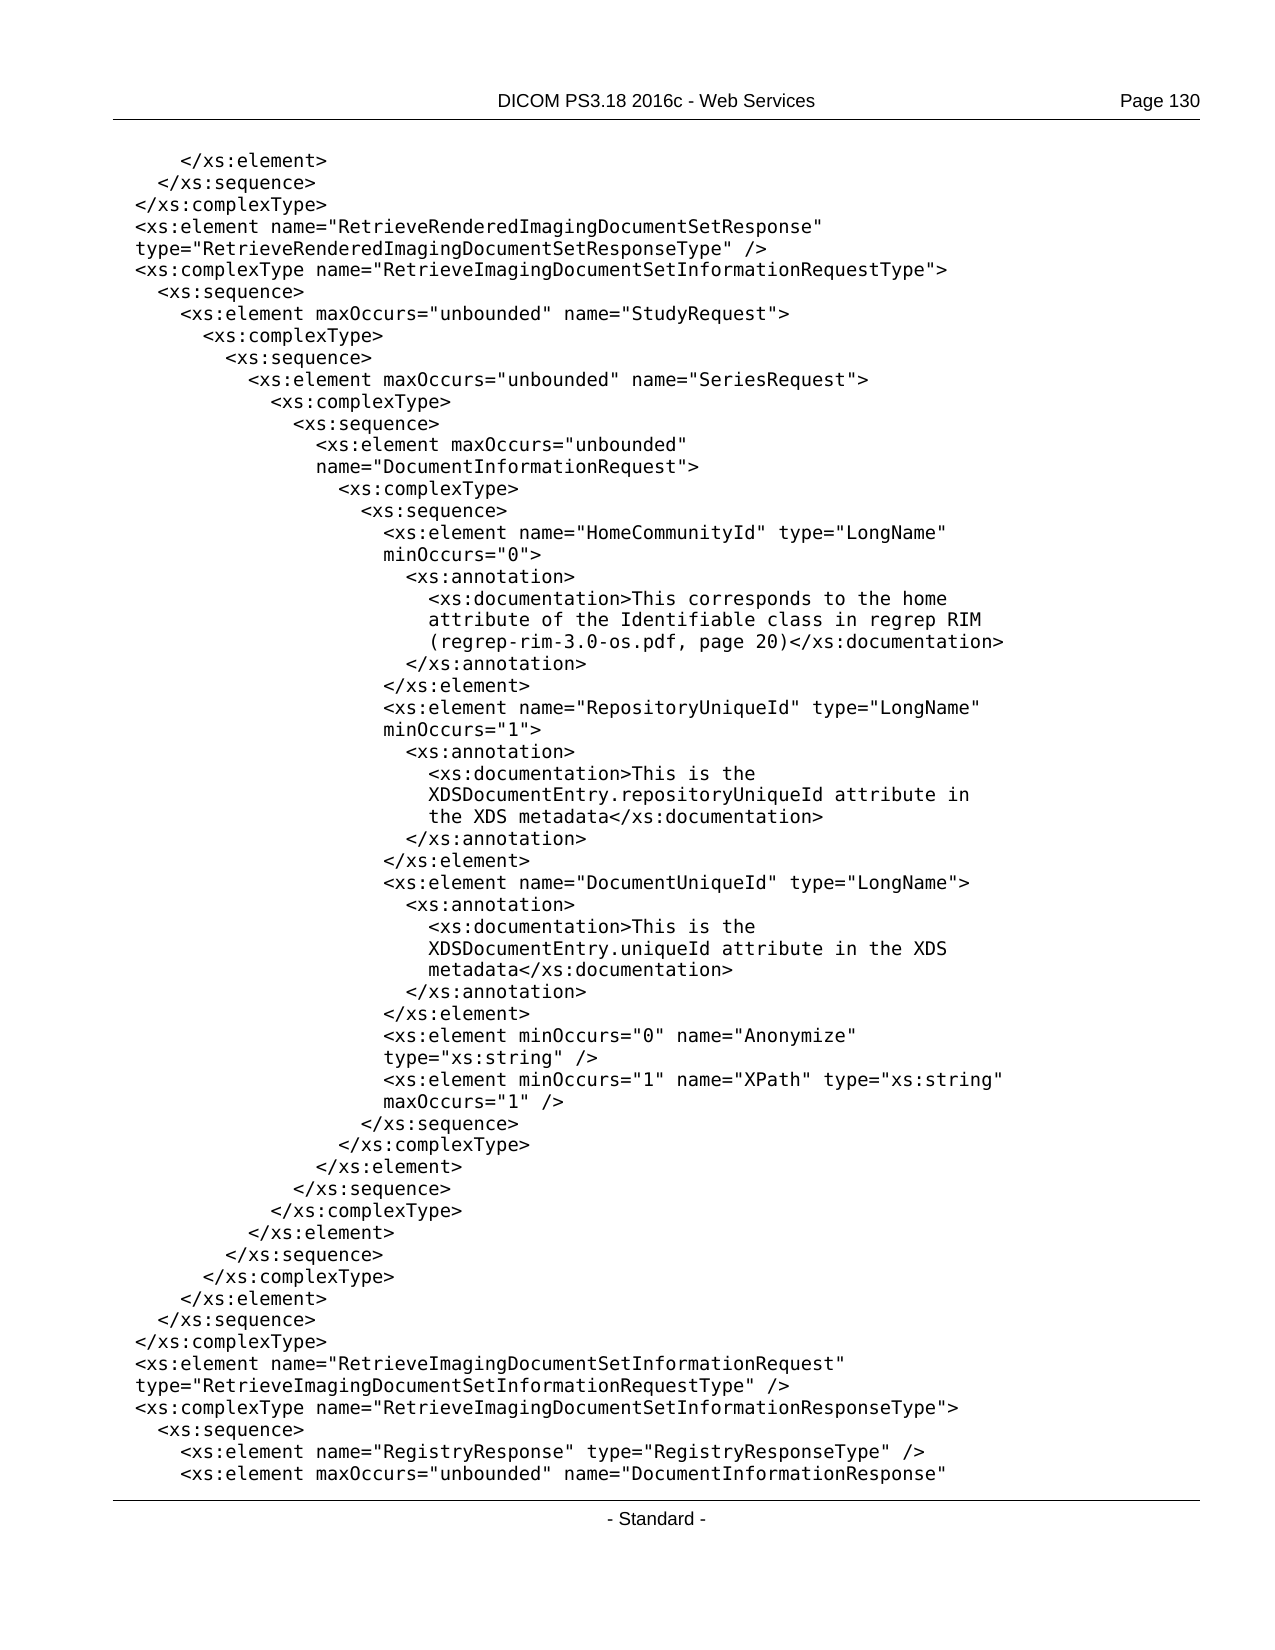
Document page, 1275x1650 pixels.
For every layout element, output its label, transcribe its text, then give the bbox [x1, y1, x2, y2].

text </xs:element> </xs:sequence> </xs:complexType> <xs:element name="RetrieveRenderedImagingDocumentSetResponse" type="RetrieveRenderedImagingDocumentSetResponseType" /> <xs:complexType name="RetrieveImagingDocumentSetInformationRequestType"> <xs:sequence> <xs:element maxOccurs="unbounded" name="StudyRequest"> <xs:complexType> <xs:sequence> <xs:element maxOccurs="unbounded" name="SeriesRequest"> <xs:complexType> <xs:sequence> <xs:element maxOccurs="unbounded" name="DocumentInformationRequest"> <xs:complexType> <xs:sequence> <xs:element name="HomeCommunityId" type="LongName" minOccurs="0"> <xs:annotation> <xs:documentation>This corresponds to the home attribute of the Identifiable class in regrep RIM (regrep-rim-3.0-os.pdf, page 20)</xs:documentation> </xs:annotation> </xs:element> <xs:element name="RepositoryUniqueId" type="LongName" minOccurs="1"> <xs:annotation> <xs:documentation>This is the XDSDocumentEntry.repositoryUniqueId attribute in the XDS metadata</xs:documentation> </xs:annotation> </xs:element> <xs:element name="DocumentUniqueId" type="LongName"> <xs:annotation> <xs:documentation>This is the XDSDocumentEntry.uniqueId attribute in the XDS metadata</xs:documentation> </xs:annotation> </xs:element> <xs:element minOccurs="0" name="Anonymize" type="xs:string" /> <xs:element minOccurs="1" name="XPath" type="xs:string" maxOccurs="1" /> </xs:sequence> </xs:complexType> </xs:element> </xs:sequence> </xs:complexType> </xs:element> </xs:sequence> </xs:complexType> </xs:element> </xs:sequence> </xs:complexType> <xs:element name="RetrieveImagingDocumentSetInformationRequest" type="RetrieveImagingDocumentSetInformationRequestType" /> <xs:complexType name="RetrieveImagingDocumentSetInformationResponseType"> <xs:sequence> <xs:element name="RegistryResponse" type="RegistryResponseType" /> <xs:element maxOccurs="unbounded" name="DocumentInformationResponse" [112, 150, 1200, 1484]
